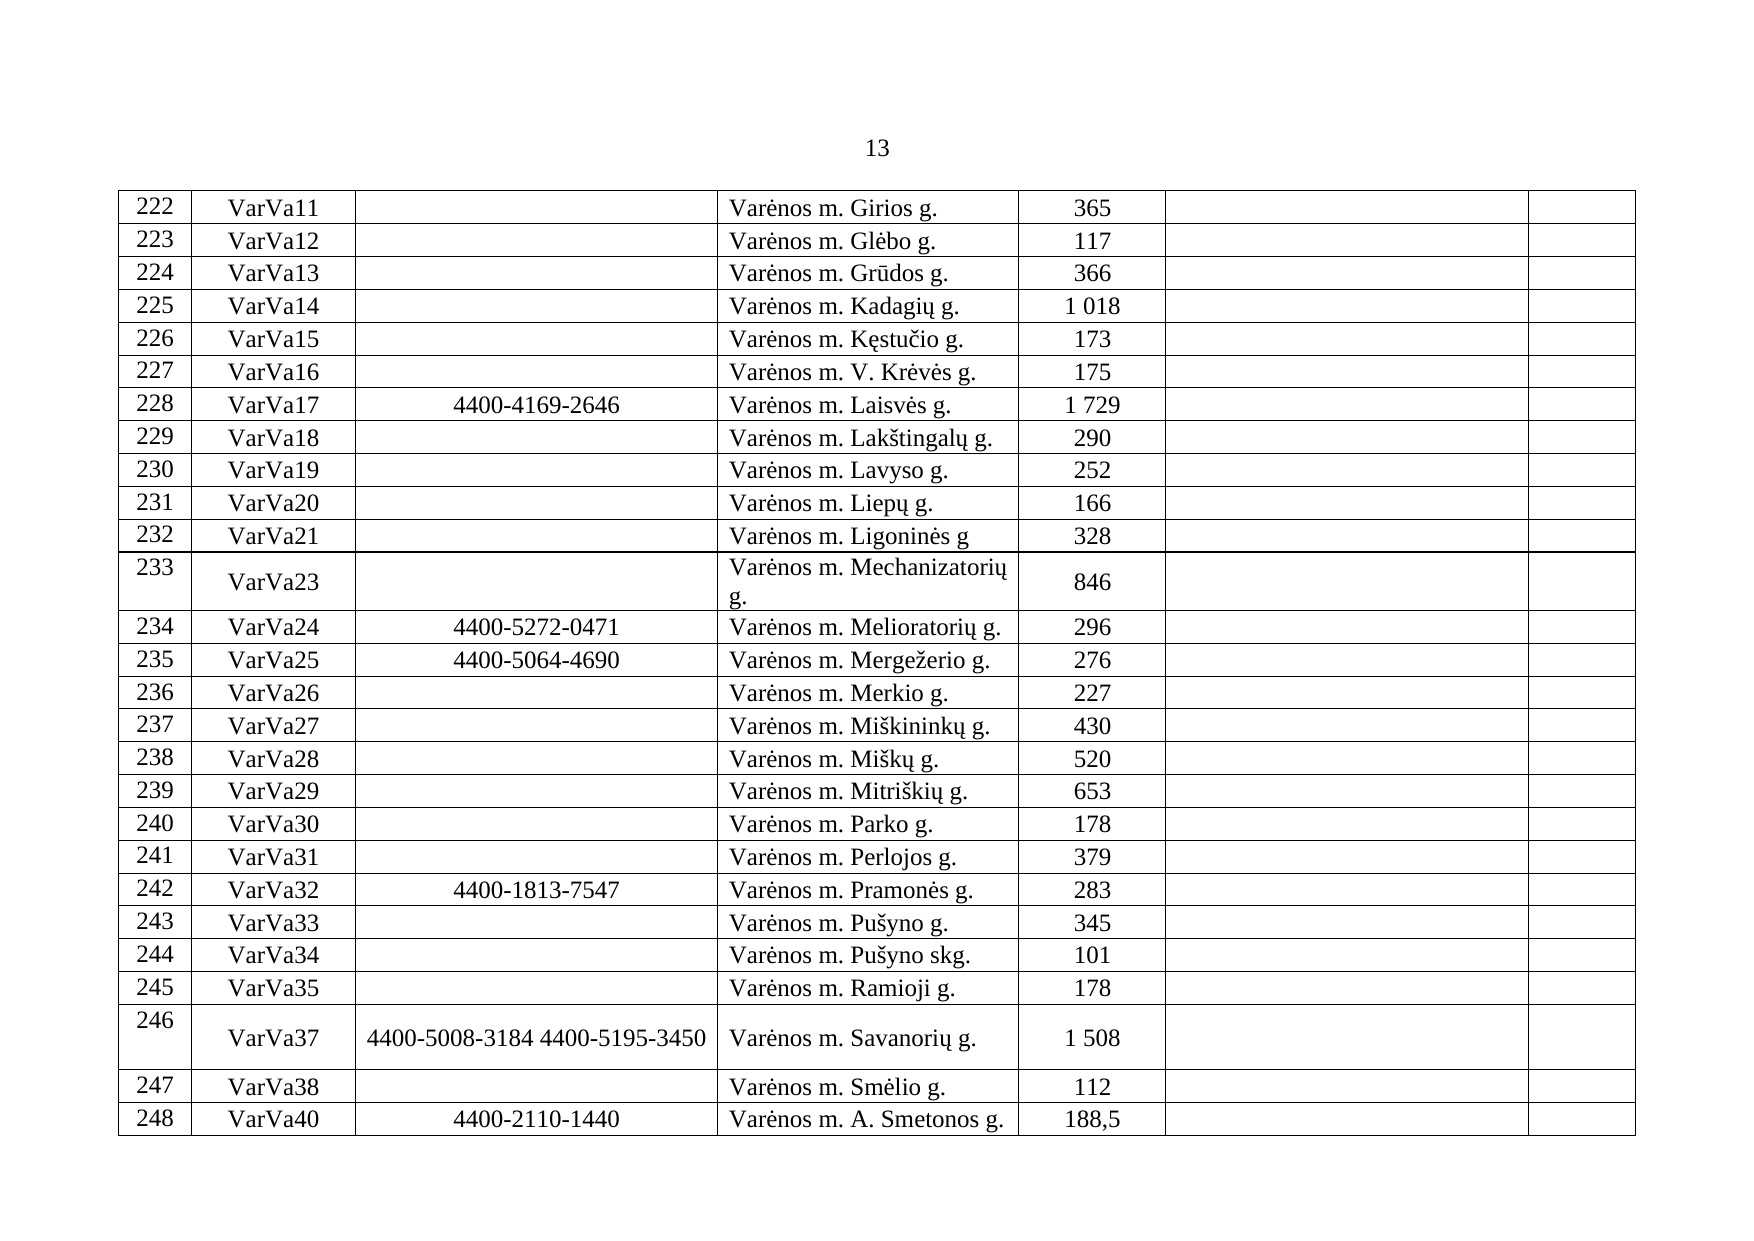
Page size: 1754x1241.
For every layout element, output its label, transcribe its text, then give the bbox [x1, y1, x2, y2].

table_cell VarVa34 [192, 939, 355, 971]
table_cell Varėnos m. Miškų g. [718, 742, 1018, 774]
table_cell 245 [119, 972, 191, 1004]
table_cell [1166, 906, 1528, 938]
table_cell VarVa13 [192, 257, 355, 289]
table_cell VarVa14 [192, 290, 355, 322]
table_cell Varėnos m. Ramioji g. [718, 972, 1018, 1004]
table_cell Varėnos m. Laisvės g. [718, 388, 1018, 420]
table_cell 1 018 [1019, 290, 1165, 322]
table_cell Varėnos m. Lakštingalų g. [718, 421, 1018, 453]
table_cell 231 [119, 487, 191, 518]
table_cell 246 [119, 1005, 191, 1069]
table_cell [1166, 257, 1528, 289]
table_cell [356, 709, 717, 741]
table_cell 4400-4169-2646 [356, 388, 717, 420]
table_cell Varėnos m. Mechanizatorių g. [718, 553, 1018, 610]
table_cell VarVa20 [192, 487, 355, 518]
table_cell [1529, 356, 1635, 387]
table_cell [1166, 191, 1528, 223]
table_cell VarVa15 [192, 323, 355, 354]
table_cell 247 [119, 1070, 191, 1102]
table_cell 366 [1019, 257, 1165, 289]
table_cell VarVa35 [192, 972, 355, 1004]
table_cell [1529, 454, 1635, 486]
table_cell Varėnos m. Mergežerio g. [718, 644, 1018, 676]
table_cell 241 [119, 841, 191, 872]
table_cell 328 [1019, 520, 1165, 551]
table_cell [356, 356, 717, 387]
table_cell VarVa18 [192, 421, 355, 453]
table_cell 101 [1019, 939, 1165, 971]
table_cell [356, 454, 717, 486]
table_cell [1166, 611, 1528, 643]
table_cell [356, 906, 717, 938]
table_cell [1166, 290, 1528, 322]
table_cell [356, 808, 717, 839]
table_cell Varėnos m. Grūdos g. [718, 257, 1018, 289]
table_cell 233 [119, 553, 191, 610]
table_cell [356, 520, 717, 551]
table_cell Varėnos m. Pušyno skg. [718, 939, 1018, 971]
table_cell 235 [119, 644, 191, 676]
table_cell 244 [119, 939, 191, 971]
table_cell [1529, 906, 1635, 938]
table_cell [1529, 1103, 1635, 1135]
table_cell 846 [1019, 553, 1165, 610]
table_cell Varėnos m. Liepų g. [718, 487, 1018, 518]
table_cell 430 [1019, 709, 1165, 741]
table_cell [356, 487, 717, 518]
table_cell [356, 1070, 717, 1102]
table_cell [1166, 356, 1528, 387]
table_cell 283 [1019, 874, 1165, 905]
table_cell [1166, 742, 1528, 774]
table_cell VarVa28 [192, 742, 355, 774]
table_cell [1529, 553, 1635, 610]
table_cell Varėnos m. Mitriškių g. [718, 775, 1018, 807]
table_cell 379 [1019, 841, 1165, 872]
table_cell 178 [1019, 808, 1165, 839]
table_cell VarVa23 [192, 553, 355, 610]
table_cell [1529, 1070, 1635, 1102]
table_cell VarVa11 [192, 191, 355, 223]
table_cell Varėnos m. Miškininkų g. [718, 709, 1018, 741]
table_cell [356, 775, 717, 807]
table_cell VarVa38 [192, 1070, 355, 1102]
table_cell [356, 939, 717, 971]
table_cell 112 [1019, 1070, 1165, 1102]
table_cell 296 [1019, 611, 1165, 643]
table_cell [356, 224, 717, 256]
table_cell [1529, 644, 1635, 676]
table_cell 4400-2110-1440 [356, 1103, 717, 1135]
table_cell [1166, 972, 1528, 1004]
table_cell VarVa12 [192, 224, 355, 256]
table_cell VarVa16 [192, 356, 355, 387]
table_cell 175 [1019, 356, 1165, 387]
table_cell [356, 257, 717, 289]
table_cell [1166, 323, 1528, 354]
table_cell [1166, 808, 1528, 839]
table_cell 520 [1019, 742, 1165, 774]
table_cell Varėnos m. Glėbo g. [718, 224, 1018, 256]
table_cell [1529, 1005, 1635, 1069]
table_cell [1529, 709, 1635, 741]
table_cell 239 [119, 775, 191, 807]
table_cell Varėnos m. Girios g. [718, 191, 1018, 223]
table_cell [1166, 841, 1528, 872]
table_cell 166 [1019, 487, 1165, 518]
table_cell VarVa21 [192, 520, 355, 551]
table_cell [1166, 553, 1528, 610]
table_cell [1166, 388, 1528, 420]
table_cell VarVa37 [192, 1005, 355, 1069]
table_cell VarVa29 [192, 775, 355, 807]
table_cell [356, 677, 717, 708]
table_cell 223 [119, 224, 191, 256]
table_cell [1166, 487, 1528, 518]
table_cell 290 [1019, 421, 1165, 453]
table_cell 653 [1019, 775, 1165, 807]
table_cell [1529, 191, 1635, 223]
table_cell 240 [119, 808, 191, 839]
table_cell Varėnos m. Ligoninės g [718, 520, 1018, 551]
table_cell 4400-5064-4690 [356, 644, 717, 676]
table_cell 238 [119, 742, 191, 774]
table_cell 276 [1019, 644, 1165, 676]
table_cell [1166, 644, 1528, 676]
table_cell [1166, 1005, 1528, 1069]
table_cell VarVa27 [192, 709, 355, 741]
table_cell [356, 323, 717, 354]
table_cell 252 [1019, 454, 1165, 486]
table_cell VarVa40 [192, 1103, 355, 1135]
table_cell [1529, 841, 1635, 872]
table_cell [1529, 611, 1635, 643]
table_cell [356, 191, 717, 223]
table_cell [1166, 520, 1528, 551]
table_cell VarVa25 [192, 644, 355, 676]
table_cell [1529, 520, 1635, 551]
table_cell 227 [1019, 677, 1165, 708]
table_cell 178 [1019, 972, 1165, 1004]
table_cell 365 [1019, 191, 1165, 223]
table_cell 229 [119, 421, 191, 453]
table_cell Varėnos m. Smėlio g. [718, 1070, 1018, 1102]
table_cell 222 [119, 191, 191, 223]
table_cell [1529, 677, 1635, 708]
table_cell [1166, 874, 1528, 905]
table_cell 232 [119, 520, 191, 551]
table_cell Varėnos m. Pušyno g. [718, 906, 1018, 938]
table_cell [1529, 323, 1635, 354]
table_cell 226 [119, 323, 191, 354]
table_cell [1166, 775, 1528, 807]
table_cell [1166, 454, 1528, 486]
table_cell 234 [119, 611, 191, 643]
table_cell 1 729 [1019, 388, 1165, 420]
table_cell VarVa19 [192, 454, 355, 486]
table_cell [1529, 290, 1635, 322]
table_cell Varėnos m. Savanorių g. [718, 1005, 1018, 1069]
table_cell [1529, 487, 1635, 518]
table_cell [1166, 1103, 1528, 1135]
table_cell VarVa17 [192, 388, 355, 420]
table_cell VarVa30 [192, 808, 355, 839]
table_cell 243 [119, 906, 191, 938]
table_cell [1529, 388, 1635, 420]
table_cell 225 [119, 290, 191, 322]
table_cell [356, 553, 717, 610]
table_cell [1529, 257, 1635, 289]
table_cell VarVa32 [192, 874, 355, 905]
table_cell [356, 742, 717, 774]
table_cell 345 [1019, 906, 1165, 938]
table_cell 224 [119, 257, 191, 289]
table_cell [1529, 874, 1635, 905]
table_cell 4400-5008-3184 4400-5195-3450 [356, 1005, 717, 1069]
table_cell Varėnos m. Pramonės g. [718, 874, 1018, 905]
table_cell Varėnos m. A. Smetonos g. [718, 1103, 1018, 1135]
table_cell [1529, 808, 1635, 839]
table_cell Varėnos m. Lavyso g. [718, 454, 1018, 486]
table_cell [1529, 972, 1635, 1004]
table_cell 248 [119, 1103, 191, 1135]
table_cell VarVa26 [192, 677, 355, 708]
table_cell [1166, 1070, 1528, 1102]
table_cell [1166, 939, 1528, 971]
table_cell Varėnos m. Merkio g. [718, 677, 1018, 708]
table_cell [356, 972, 717, 1004]
table_cell VarVa31 [192, 841, 355, 872]
table_cell [1166, 709, 1528, 741]
table_cell 230 [119, 454, 191, 486]
table_cell [1529, 742, 1635, 774]
table_cell 228 [119, 388, 191, 420]
table_cell [356, 841, 717, 872]
table_cell 188,5 [1019, 1103, 1165, 1135]
table_cell Varėnos m. Perlojos g. [718, 841, 1018, 872]
table_cell [1529, 939, 1635, 971]
table_cell Varėnos m. V. Krėvės g. [718, 356, 1018, 387]
table_cell 173 [1019, 323, 1165, 354]
table_cell [1529, 421, 1635, 453]
table_cell Varėnos m. Kęstučio g. [718, 323, 1018, 354]
table_cell 236 [119, 677, 191, 708]
table_cell 117 [1019, 224, 1165, 256]
table_cell [1529, 224, 1635, 256]
table_cell 227 [119, 356, 191, 387]
table_cell 4400-1813-7547 [356, 874, 717, 905]
table_cell 1 508 [1019, 1005, 1165, 1069]
table_cell [1166, 224, 1528, 256]
table_cell 242 [119, 874, 191, 905]
table_cell 237 [119, 709, 191, 741]
table_cell Varėnos m. Kadagių g. [718, 290, 1018, 322]
table_cell [1166, 677, 1528, 708]
table_cell [1166, 421, 1528, 453]
table_cell 4400-5272-0471 [356, 611, 717, 643]
table_cell [1529, 775, 1635, 807]
table_cell [356, 290, 717, 322]
table_cell VarVa33 [192, 906, 355, 938]
table_cell Varėnos m. Parko g. [718, 808, 1018, 839]
table_cell [356, 421, 717, 453]
table_cell VarVa24 [192, 611, 355, 643]
table_cell Varėnos m. Melioratorių g. [718, 611, 1018, 643]
